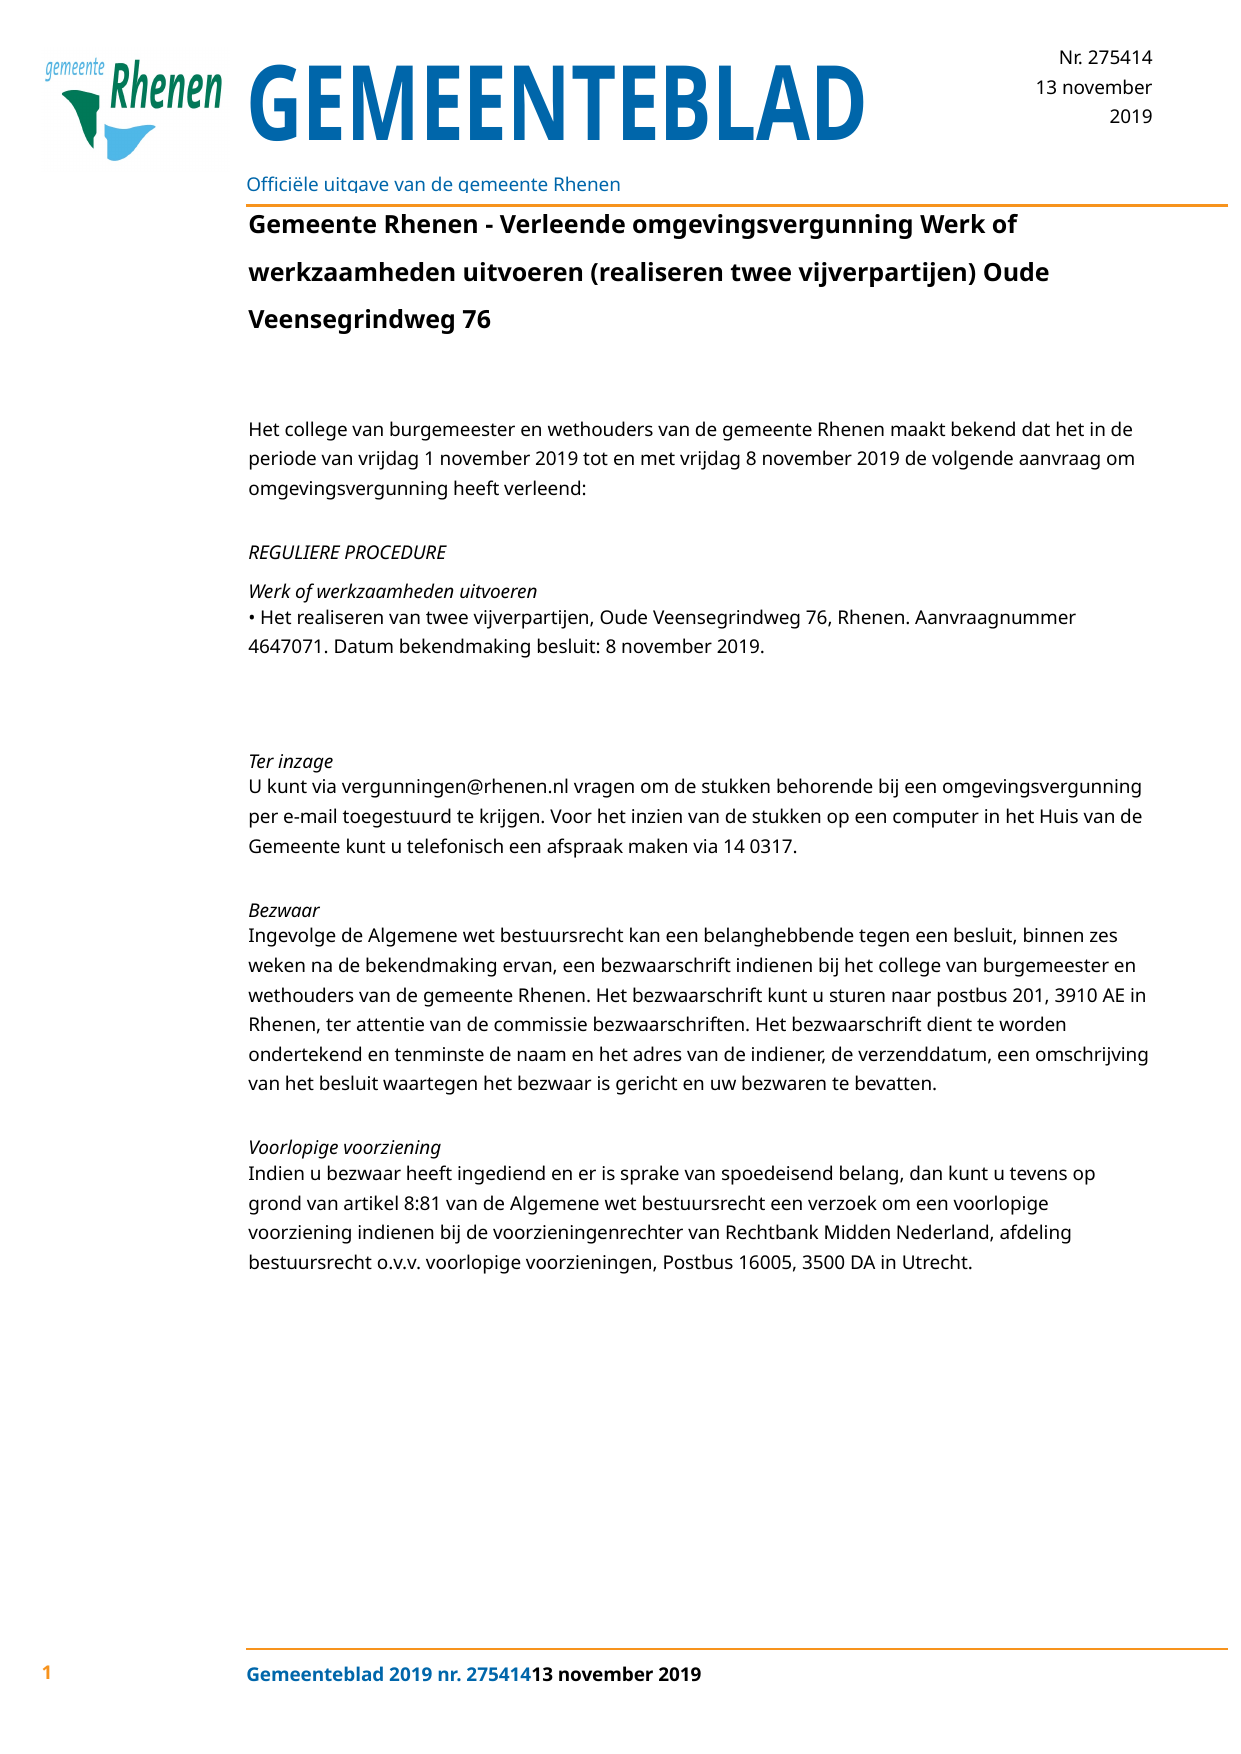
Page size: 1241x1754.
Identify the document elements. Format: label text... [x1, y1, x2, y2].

text Bezwaar [248, 897, 1152, 923]
text • Het realiseren van twee vijverpartijen, Oude Veensegrindweg 76, Rhenen. Aanvraagnummer 4647071. Datum bekendmaking besluit: 8 november 2019. [248, 604, 1152, 659]
text Het college van burgemeester en wethouders van de gemeente Rhenen maakt bekend dat het in de periode van vrijdag 1 november 2019 tot en met vrijdag 8 november 2019 de volgende aanvraag om omgevingsvergunning heeft verleend: [248, 416, 1152, 501]
text Werk of werkzaamheden uitvoeren [248, 578, 1152, 604]
text Voorlopige voorziening [248, 1134, 1152, 1160]
picture [41, 47, 231, 172]
text Indien u bezwaar heeft ingediend en er is sprake van spoedeisend belang, dan kunt u tevens op grond van artikel 8:81 van de Algemene wet bestuursrecht een verzoek om een voorlopige voorziening indienen bij de voorzieningenrechter van Rechtbank Midden Nederland, afdeling bestuursrecht o.v.v. voorlopige voorzieningen, Postbus 16005, 3500 DA in Utrecht. [248, 1160, 1152, 1275]
text Ingevolge de Algemene wet bestuursrecht kan een belanghebbende tegen een besluit, binnen zes weken na de bekendmaking ervan, een bezwaarschrift indienen bij het college van burgemeester en wethouders van de gemeente Rhenen. Het bezwaarschrift kunt u sturen naar postbus 201, 3910 AE in Rhenen, ter attentie van de commissie bezwaarschriften. Het bezwaarschrift dient te worden ondertekend en tenminste de naam en het adres van de indiener, de verzenddatum, een omschrijving van het besluit waartegen het bezwaar is gericht en uw bezwaren te bevatten. [248, 923, 1152, 1096]
text Gemeente Rhenen - Verleende omgevingsvergunning Werk of werkzaamheden uitvoeren (realiseren twee vijverpartijen) Oude Veensegrindweg 76 [248, 207, 1152, 336]
text Ter inzage [248, 748, 1152, 774]
text REGULIERE PROCEDURE [248, 539, 1152, 565]
text U kunt via vergunningen@rhenen.nl vragen om de stukken behorende bij een omgevingsvergunning per e-mail toegestuurd te krijgen. Voor het inzien van de stukken op een computer in het Huis van de Gemeente kunt u telefonisch een afspraak maken via 14 0317. [248, 774, 1152, 859]
